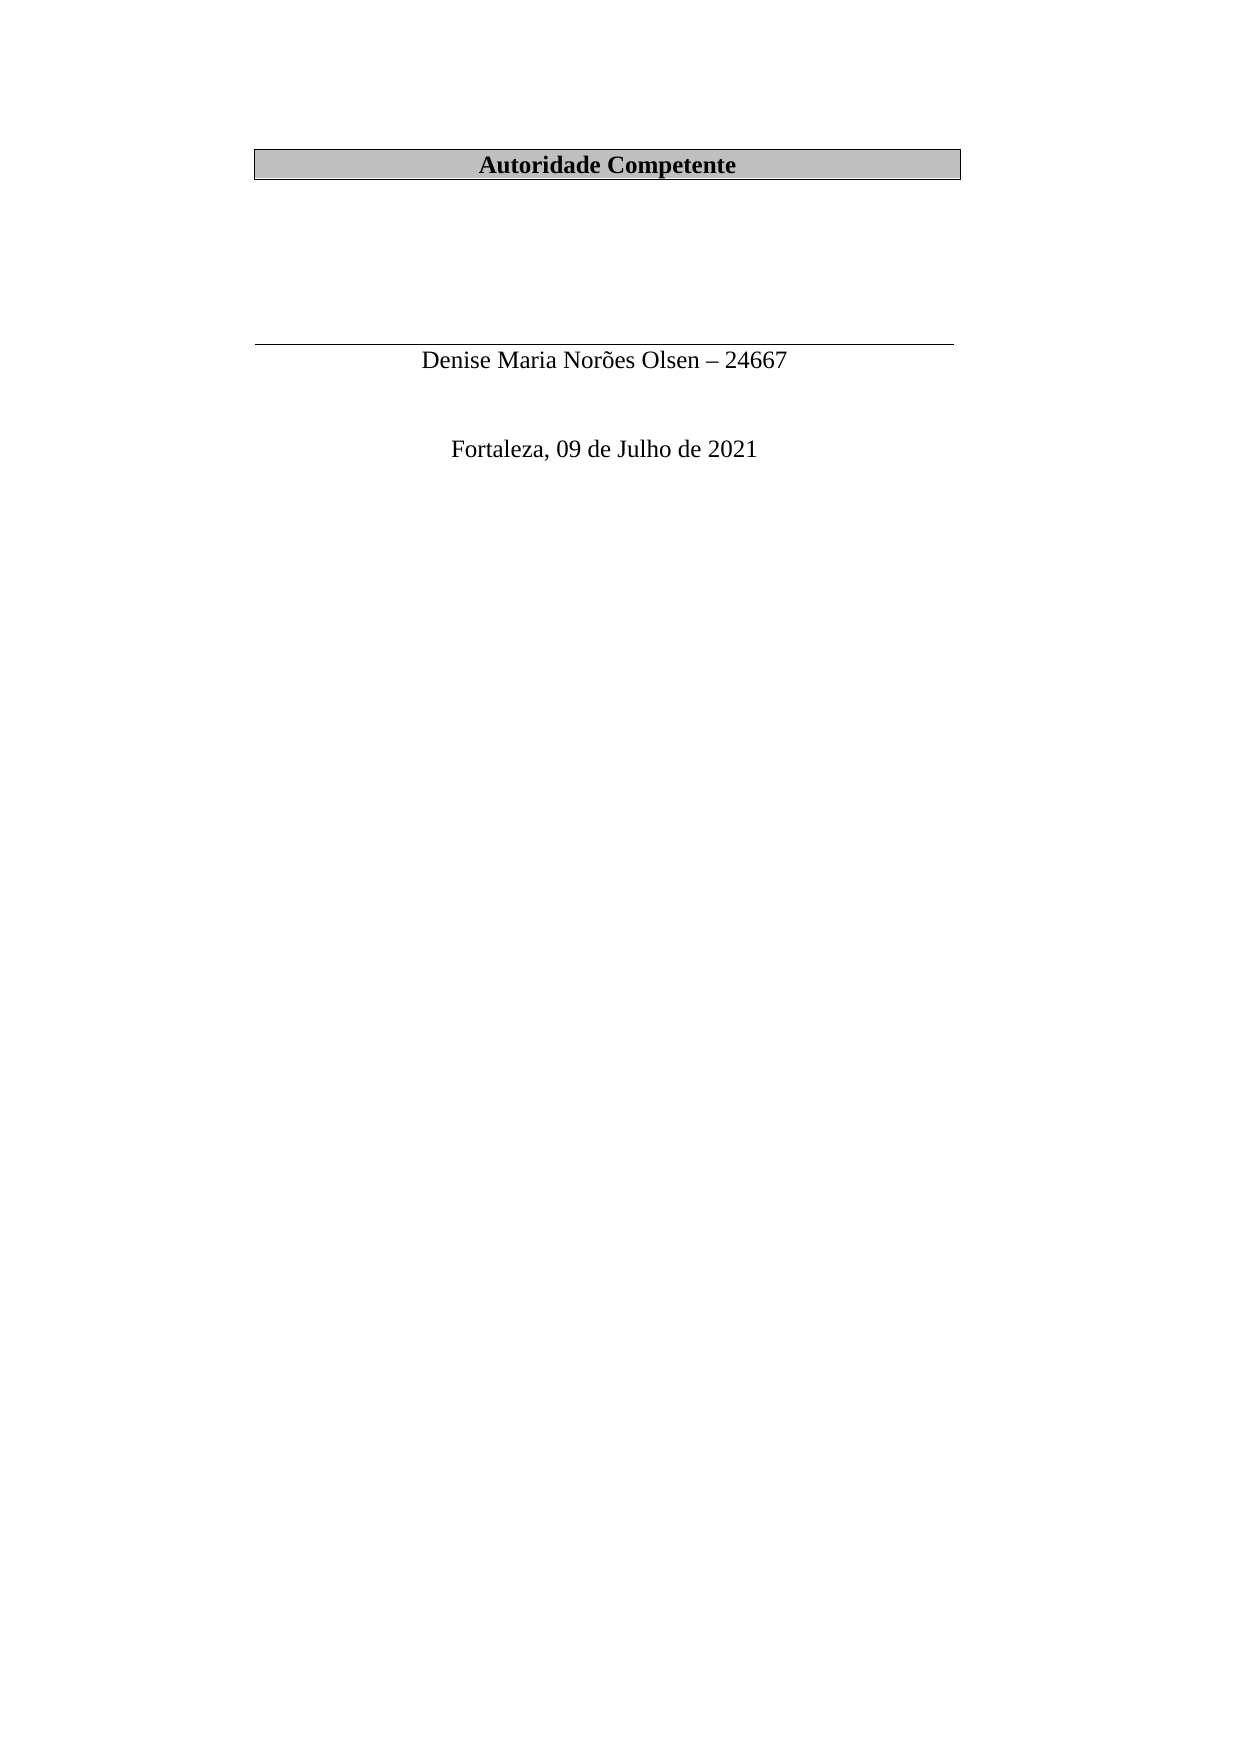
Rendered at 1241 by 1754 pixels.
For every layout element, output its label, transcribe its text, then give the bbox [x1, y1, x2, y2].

table_cell [254, 180, 954, 344]
table_cell [954, 344, 960, 434]
table_cell Denise Maria Norões Olsen – 24667 [254, 344, 954, 434]
table_cell Fortaleza, 09 de Julho de 2021 [254, 435, 954, 465]
table_header Autoridade Competente [255, 150, 960, 178]
table_cell [954, 180, 960, 344]
table_cell [954, 435, 960, 465]
